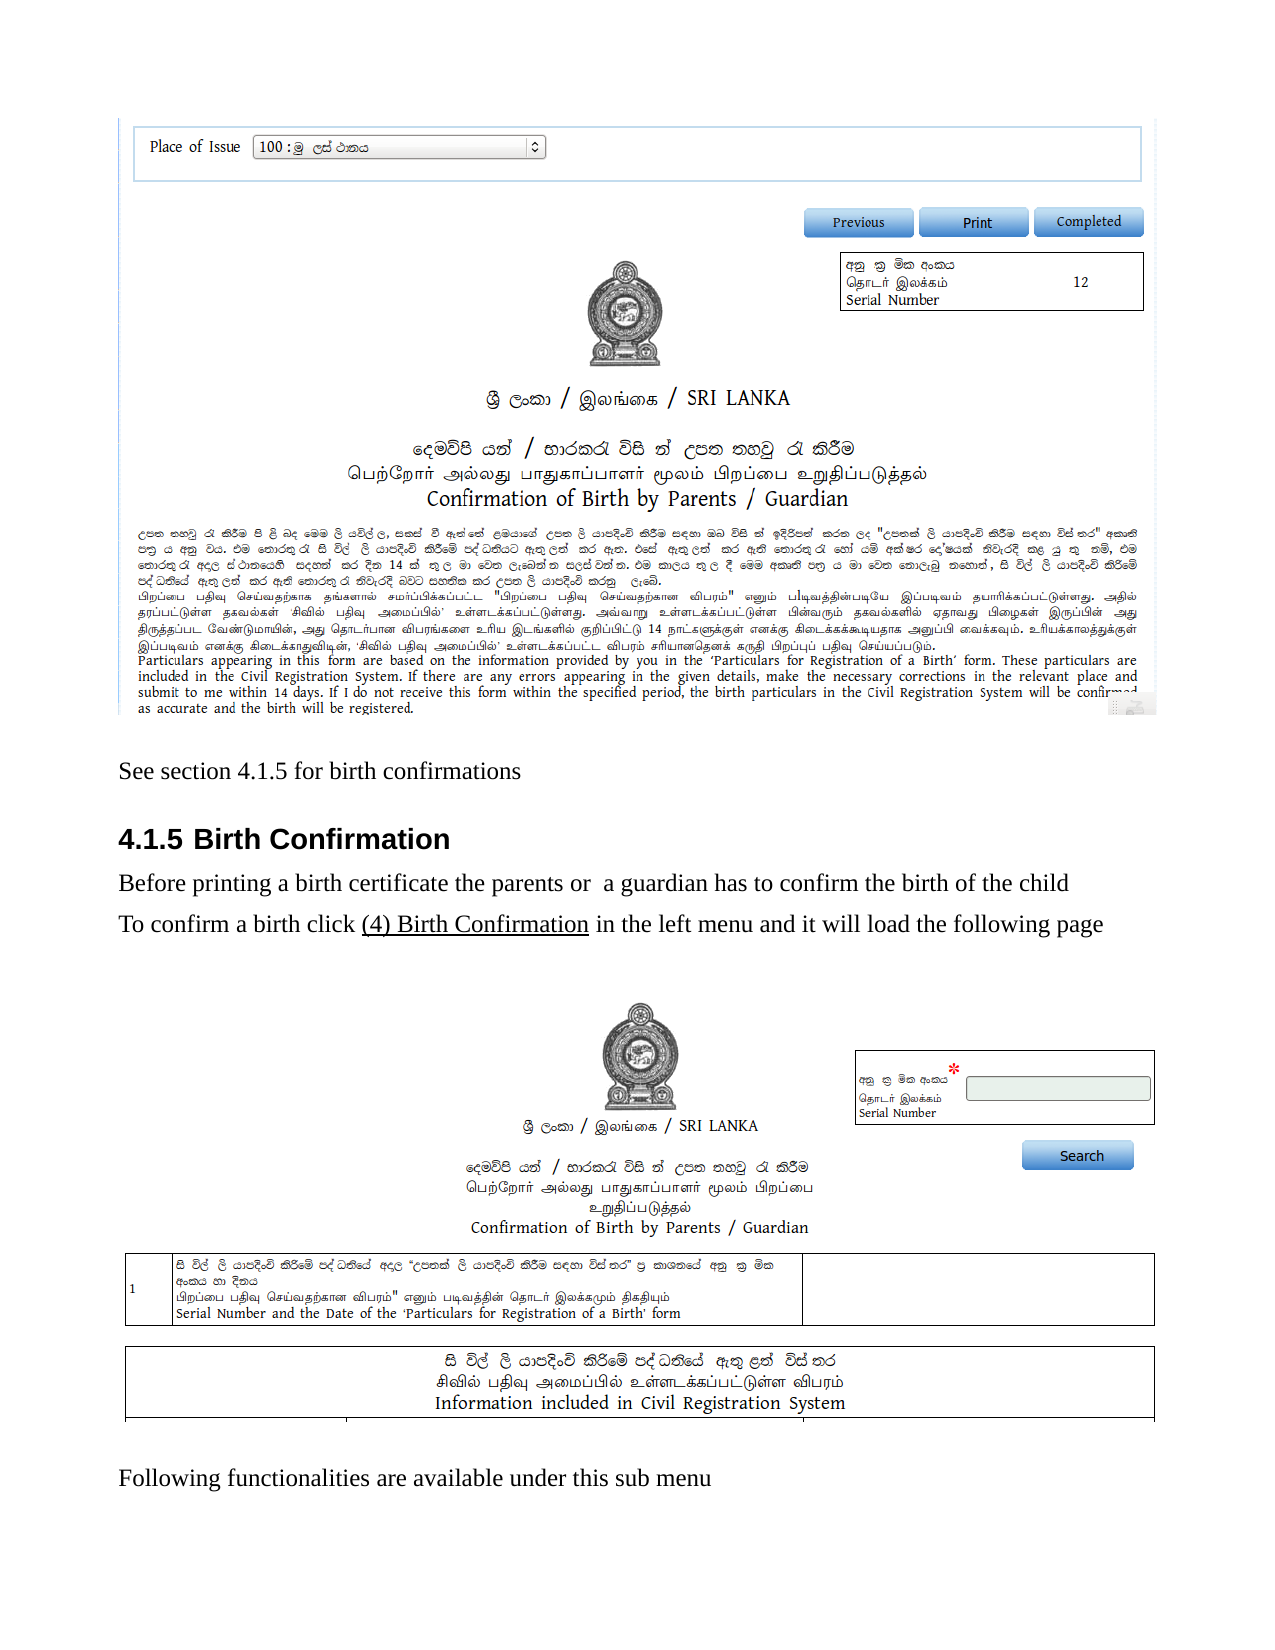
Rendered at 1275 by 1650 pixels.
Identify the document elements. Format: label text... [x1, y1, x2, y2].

text Before printing a birth certificate the parents or a guardian has to confirm the birth of the child [118, 868, 1157, 897]
text Following functionalities are available under this sub menu [118, 1463, 1157, 1491]
subtitle Birth Confirmation [118, 822, 1157, 856]
text To confirm a birth click (4) Birth Confirmation in the left menu and it will load the following page [118, 909, 1157, 938]
picture [118, 118, 1157, 715]
picture [118, 991, 1157, 1422]
text See section 4.1.5 for birth confirmations [118, 756, 1157, 784]
